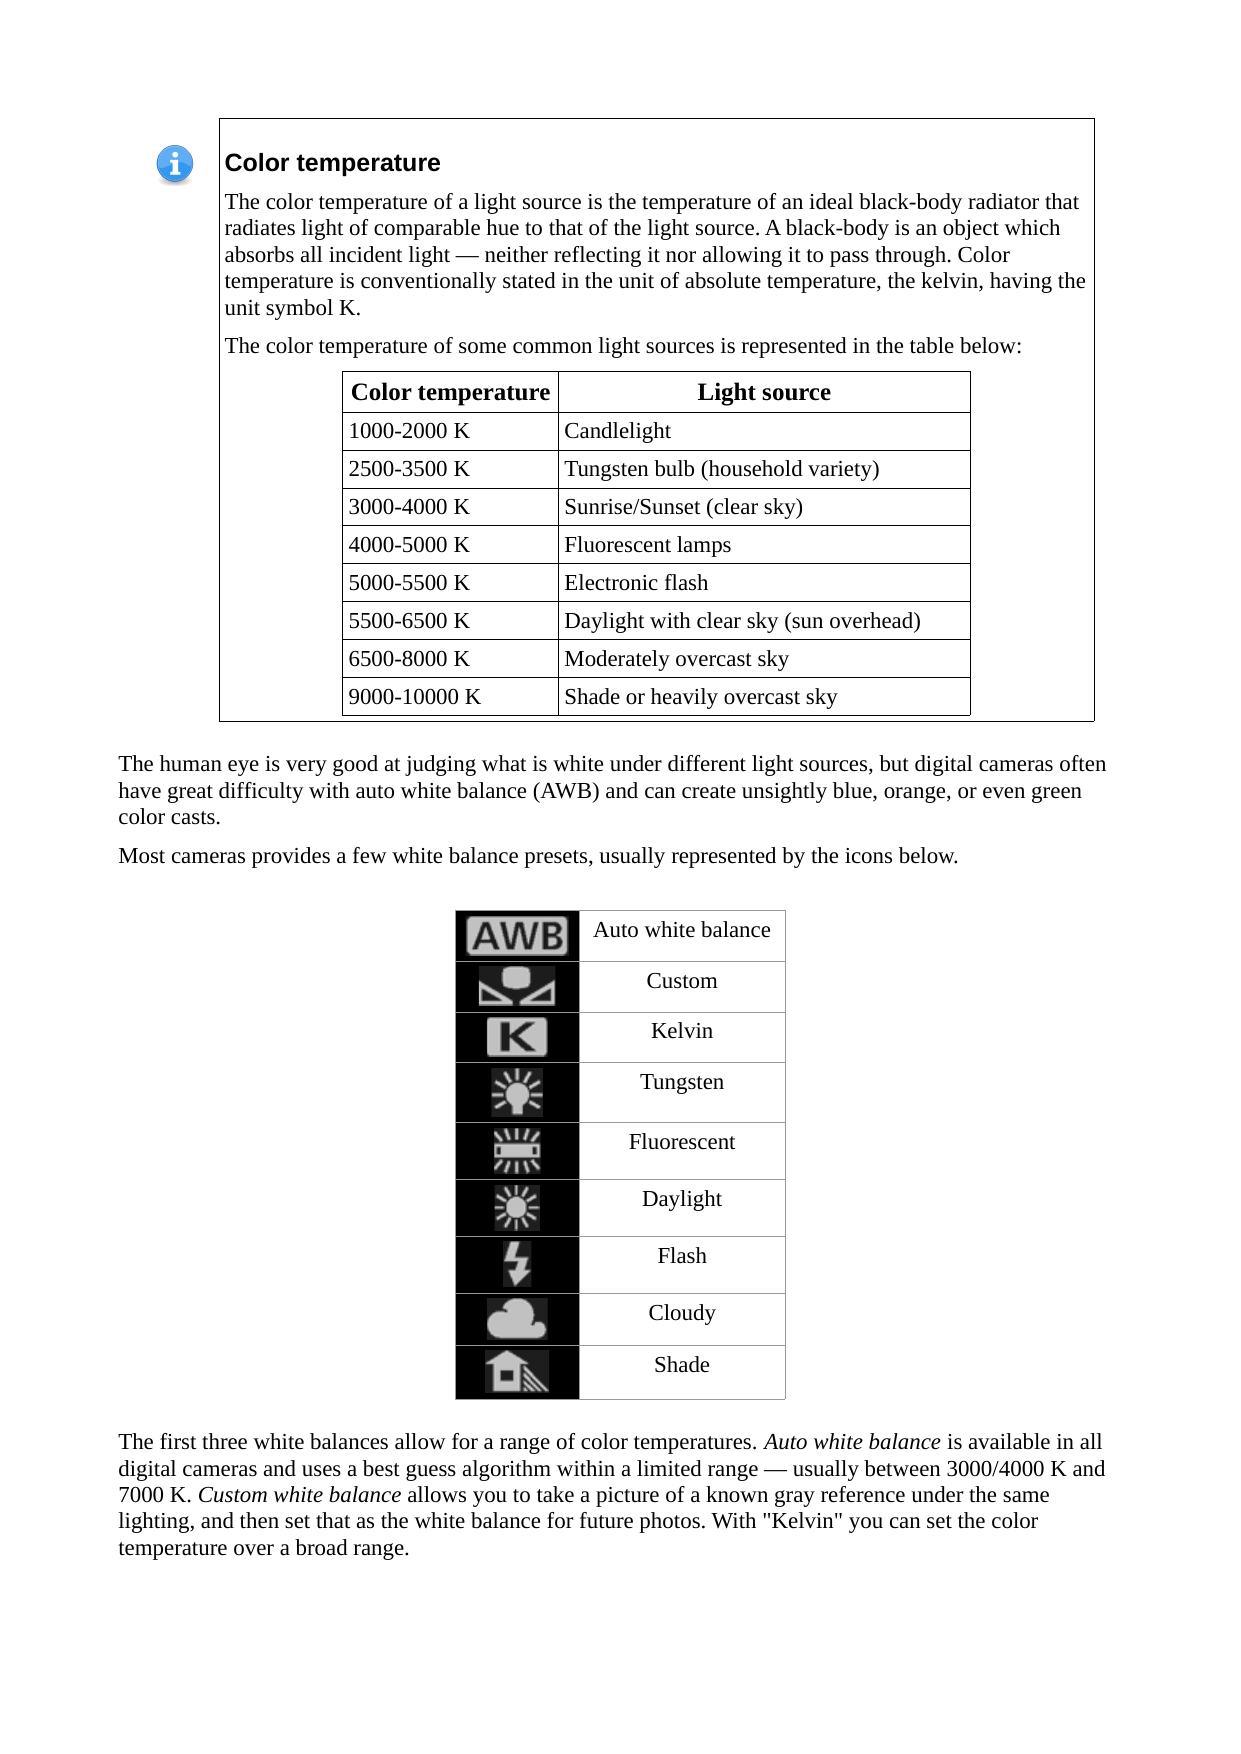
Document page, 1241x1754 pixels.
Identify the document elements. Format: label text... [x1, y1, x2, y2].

picture [494, 1185, 540, 1231]
table_cell Shade or heavily overcast sky [559, 678, 970, 715]
table_cell [456, 1013, 579, 1062]
text Most cameras provides a few white balance presets, usually represented by the icons below. [118, 842, 1122, 868]
picture [493, 1128, 541, 1174]
table_header Light source [559, 372, 970, 412]
table_cell Tungsten [580, 1063, 785, 1122]
picture [465, 916, 569, 956]
table_cell [456, 1294, 579, 1345]
table_cell Sunrise/Sunset (clear sky) [559, 489, 970, 525]
table_cell 5000-5500 K [343, 564, 558, 601]
table_cell [456, 1063, 579, 1122]
table_cell Candlelight [559, 413, 970, 449]
table_cell [456, 962, 579, 1012]
table_cell Moderately overcast sky [559, 640, 970, 677]
table_cell [456, 1180, 579, 1236]
table_header [149, 118, 219, 721]
text The human eye is very good at judging what is white under different light sources, but digital cameras often have great difficulty with auto white balance (AWB) and can create unsightly blue, orange, or even green color casts. [118, 750, 1122, 829]
table_cell 3000-4000 K [343, 489, 558, 525]
table_cell Flash [580, 1237, 785, 1293]
table_cell 5500-6500 K [343, 602, 558, 639]
table_cell Custom [580, 962, 785, 1012]
table_cell Fluorescent lamps [559, 526, 970, 563]
picture [485, 1350, 550, 1393]
table_cell 6500-8000 K [343, 640, 558, 677]
table_cell Shade [580, 1346, 785, 1399]
table_header Auto white balance [580, 911, 785, 961]
table_cell 4000-5000 K [343, 526, 558, 563]
table_cell [456, 1237, 579, 1293]
text The first three white balances allow for a range of color temperatures. Auto white balance is available in all digital cameras and uses a best guess algorithm within a limited range — usually between 3000/4000 K and 7000 K. Custom white balance allows you to take a picture of a known gray reference under the same lighting, and then set that as the white balance for future photos. With "Kelvin" you can set the color temperature over a broad range. [118, 1428, 1122, 1560]
picture [486, 1017, 548, 1057]
table_header Color temperature The color temperature of a light source is the temperature of an ideal black-body radiator that radiates light of comparable hue to that of the light source. A black-body is an object which absorbs all incident light — neither reflecting it nor allowing it to pass through. Color temperature is conventionally stated in the unit of absolute temperature, the kelvin, having the unit symbol K. The color temperature of some common light sources is represented in the table below: [220, 119, 1094, 721]
table_cell Kelvin [580, 1013, 785, 1062]
picture [491, 1068, 543, 1117]
table_cell 2500-3500 K [343, 451, 558, 487]
table_cell Fluorescent [580, 1123, 785, 1179]
picture [478, 966, 556, 1006]
table_cell Daylight with clear sky (sun overhead) [559, 602, 970, 639]
table_header Color temperature [343, 372, 558, 412]
table_cell Electronic flash [559, 564, 970, 601]
table_cell 1000-2000 K [343, 413, 558, 449]
picture [486, 1298, 548, 1340]
picture [154, 145, 195, 186]
table_cell Cloudy [580, 1294, 785, 1345]
table_header [456, 911, 579, 961]
table_cell Tungsten bulb (household variety) [559, 451, 970, 487]
table_cell [456, 1346, 579, 1399]
table_cell Daylight [580, 1180, 785, 1236]
picture [503, 1241, 532, 1287]
table_cell [456, 1123, 579, 1179]
table_cell 9000-10000 K [343, 678, 558, 715]
